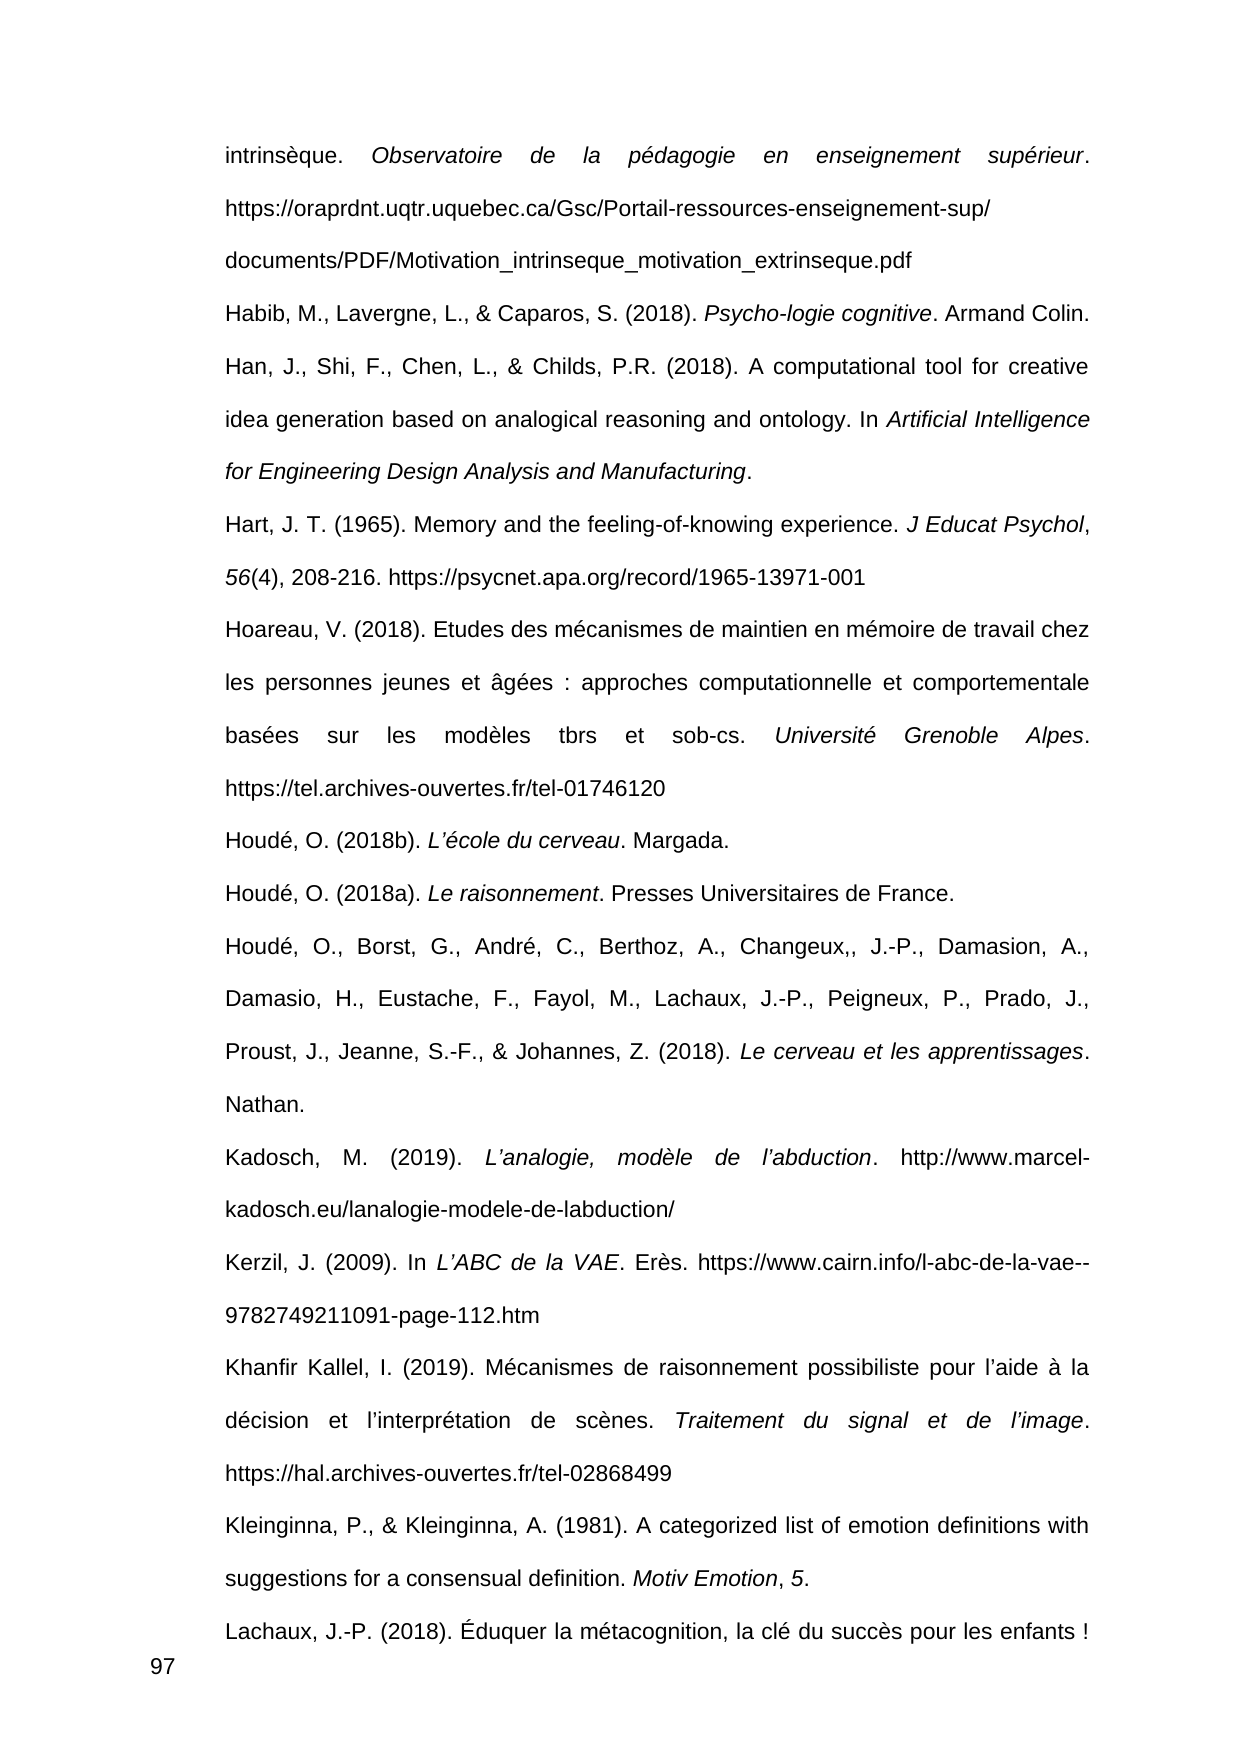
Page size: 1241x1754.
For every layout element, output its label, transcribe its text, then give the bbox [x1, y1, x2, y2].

text Kadosch, M. (2019). L’analogie, modèle de l’abduction. http://www.marcel-kadosch.eu/lanalogie-modele-de-labduction/ [225, 1143, 1090, 1222]
text Kleinginna, P., & Kleinginna, A. (1981). A categorized list of emotion definitions with suggestions for a consensual definition. Motiv Emotion, 5. [225, 1512, 1090, 1591]
text Habib, M., Lavergne, L., & Caparos, S. (2018). Psycho-logie cognitive. Armand Colin. [225, 300, 1090, 326]
text Houdé, O. (2018a). Le raisonnement. Presses Universitaires de France. [225, 880, 1090, 906]
text intrinsèque. Observatoire de la pédagogie en enseignement supérieur. https://oraprdnt.uqtr.uquebec.ca/Gsc/Portail-ressources-enseignement-sup/documents/PDF/Motivation_intrinseque_motivation_extrinseque.pdf [225, 142, 1090, 274]
text Hoareau, V. (2018). Etudes des mécanismes de maintien en mémoire de travail chez les personnes jeunes et âgées : approches computationnelle et comportementale basées sur les modèles tbrs et sob-cs. Université Grenoble Alpes. https://tel.archives-ouvertes.fr/tel-01746120 [225, 616, 1090, 801]
text Khanfir Kallel, I. (2019). Mécanismes de raisonnement possibiliste pour l’aide à la décision et l’interprétation de scènes. Traitement du signal et de l’image. https://hal.archives-ouvertes.fr/tel-02868499 [225, 1354, 1090, 1486]
text Houdé, O. (2018b). L’école du cerveau. Margada. [225, 827, 1090, 853]
text Hart, J. T. (1965). Memory and the feeling-of-knowing experience. J Educat Psychol, 56(4), 208-216. https://psycnet.apa.org/record/1965-13971-001 [225, 511, 1090, 590]
text Kerzil, J. (2009). In L’ABC de la VAE. Erès. https://www.cairn.info/l-abc-de-la-vae--9782749211091-page-112.htm [225, 1249, 1090, 1328]
text Lachaux, J.-P. (2018). Éduquer la métacognition, la clé du succès pour les enfants ! [225, 1618, 1090, 1644]
text Han, J., Shi, F., Chen, L., & Childs, P.R. (2018). A computational tool for creative idea generation based on analogical reasoning and ontology. In Artificial Intelligence for Engineering Design Analysis and Manufacturing. [225, 353, 1090, 484]
text Houdé, O., Borst, G., André, C., Berthoz, A., Changeux,, J.-P., Damasion, A., Damasio, H., Eustache, F., Fayol, M., Lachaux, J.-P., Peigneux, P., Prado, J., Proust, J., Jeanne, S.-F., & Johannes, Z. (2018). Le cerveau et les apprentissages. Nathan. [225, 933, 1090, 1117]
